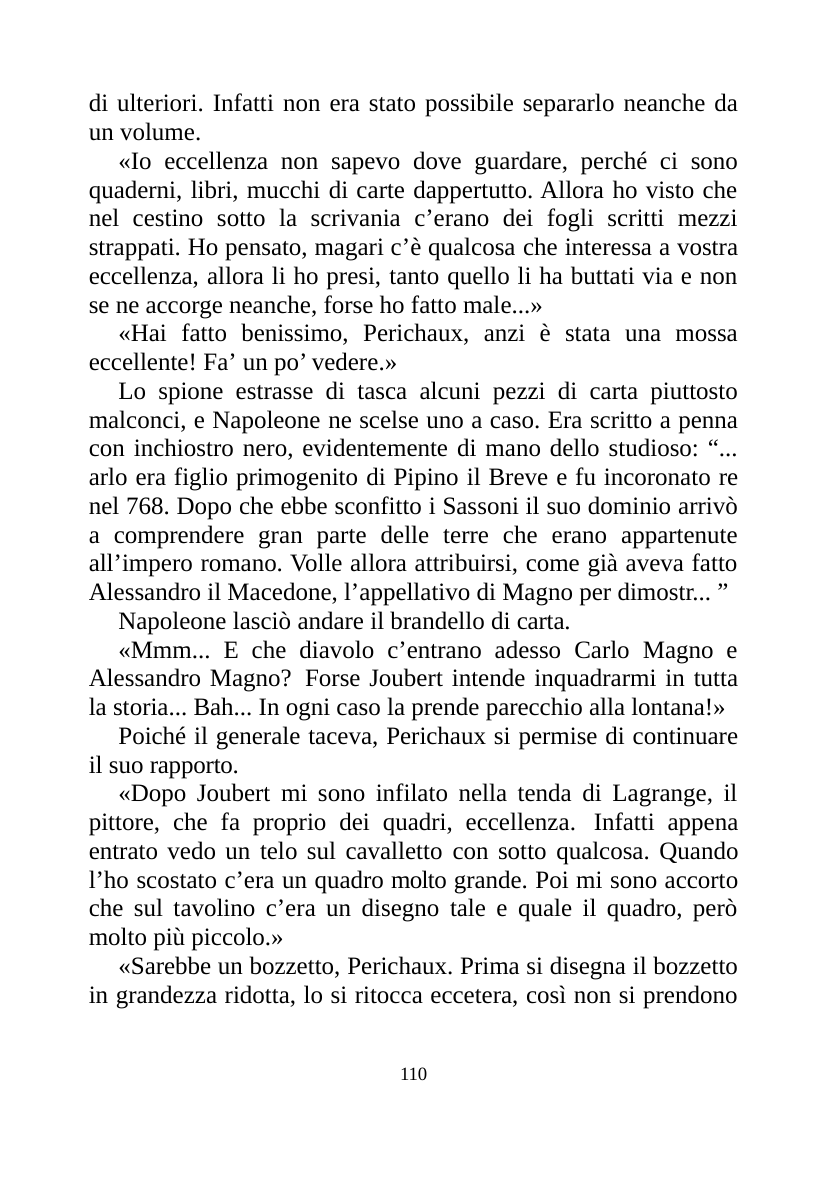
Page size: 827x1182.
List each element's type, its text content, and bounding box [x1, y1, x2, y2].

text «Sarebbe un bozzetto, Perichaux. Prima si disegna il bozzetto in grandezza ridotta, lo si ritocca eccetera, così non si prendono [88, 951, 738, 1008]
text Lo spione estrasse di tasca alcuni pezzi di carta piuttosto malconci, e Napoleone ne scelse uno a caso. Era scritto a penna con inchiostro nero, evidentemente di mano dello studioso: “... arlo era figlio primogenito di Pipino il Breve e fu incoronato re nel 768. Dopo che ebbe sconfitto i Sassoni il suo dominio arrivò a comprendere gran parte delle terre che erano appartenute all’impero romano. Volle allora attribuirsi, come già aveva fatto Alessandro il Macedone, l’appellativo di Magno per dimostr... ” [88, 376, 738, 606]
text Napoleone lasciò andare il brandello di carta. [88, 606, 738, 635]
text Poiché il generale taceva, Perichaux si permise di continuare il suo rapporto. [88, 721, 738, 778]
text «Hai fatto benissimo, Perichaux, anzi è stata una mossa eccellente! Fa’ un po’ vedere.» [88, 318, 738, 376]
text di ulteriori. Infatti non era stato possibile separarlo neanche da un volume. [88, 88, 738, 146]
text «Mmm... E che diavolo c’entrano adesso Carlo Magno e Alessandro Magno? Forse Joubert intende inquadrarmi in tutta la storia... Bah... In ogni caso la prende parecchio alla lontana!» [88, 635, 738, 721]
text «Dopo Joubert mi sono infilato nella tenda di Lagrange, il pittore, che fa proprio dei quadri, eccellenza. Infatti appena entrato vedo un telo sul cavalletto con sotto qualcosa. Quando l’ho scostato c’era un quadro molto grande. Poi mi sono accorto che sul tavolino c’era un disegno tale e quale il quadro, però molto più piccolo.» [88, 778, 738, 951]
text «Io eccellenza non sapevo dove guardare, perché ci sono quaderni, libri, mucchi di carte dappertutto. Allora ho visto che nel cestino sotto la scrivania c’erano dei fogli scritti mezzi strappati. Ho pensato, magari c’è qualcosa che interessa a vostra eccellenza, allora li ho presi, tanto quello li ha buttati via e non se ne accorge neanche, forse ho fatto male...» [88, 146, 738, 318]
